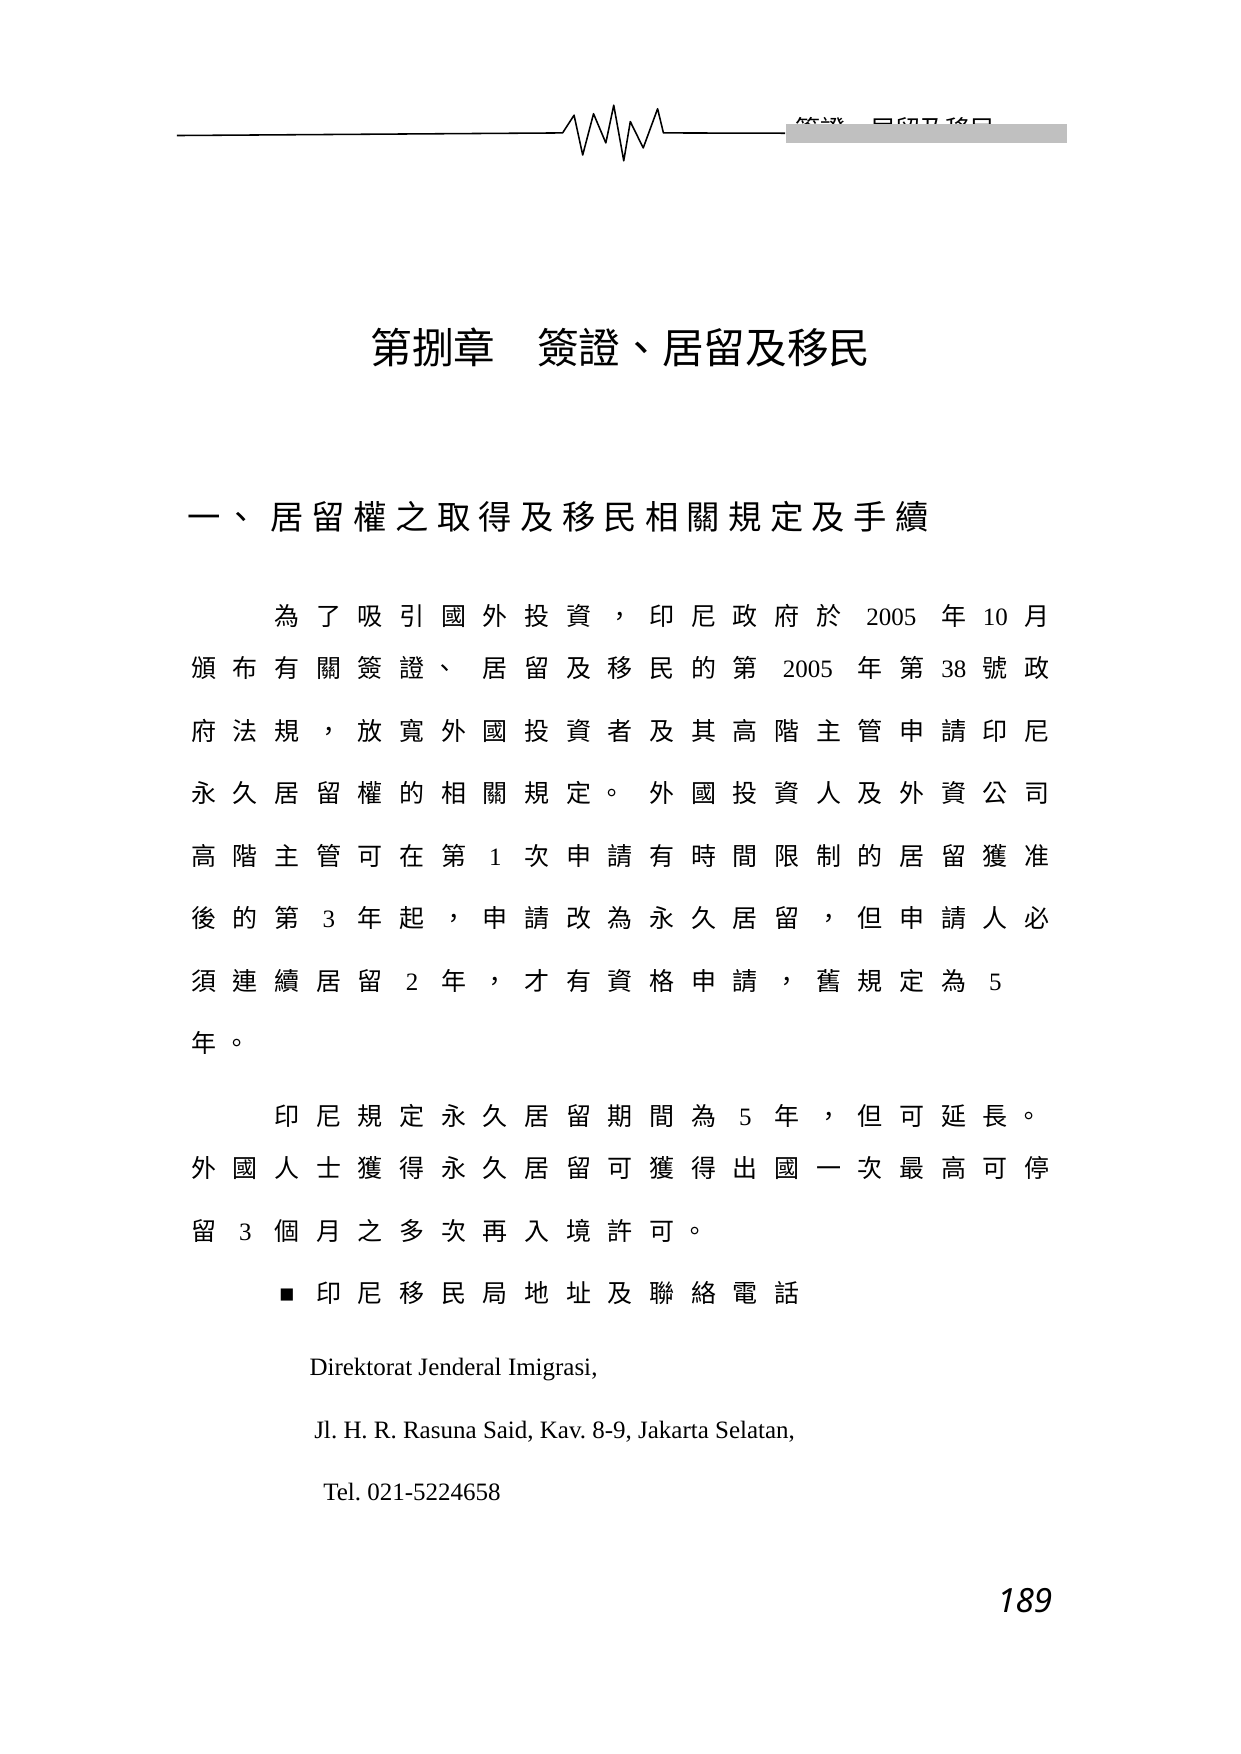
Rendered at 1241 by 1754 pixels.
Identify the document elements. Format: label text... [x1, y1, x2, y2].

text 為了吸引國外投資，印尼政府於2005年10月頒布有關簽證、居留及移民的第2005年第38號政府法規，放寬外國投資者及其高階主管申請印尼永久居留權的相關規定。外國投資人及外資公司高階主管可在第1次申請有時間限制的居留獲准後的第3年起，申請改為永久居留，但申請人必須連續居留2年，才有資格申請，舊規定為5年。 [183, 563, 1058, 1063]
text ■印尼移民局地址及聯絡電話 [183, 1250, 1058, 1313]
text 第捌章 簽證、居留及移民 [183, 304, 1058, 366]
text Tel. 021-5224658 [183, 1438, 1058, 1500]
text Direktorat Jenderal Imigrasi, [183, 1313, 1058, 1375]
text 印尼規定永久居留期間為5年，但可延長。外國人士獲得永久居留可獲得出國一次最高可停留3個月之多次再入境許可。 [183, 1063, 1058, 1250]
text 一、居留權之取得及移民相關規定及手續 [183, 473, 1058, 536]
text Jl. H. R. Rasuna Said, Kav. 8-9, Jakarta Selatan, [183, 1375, 1058, 1438]
